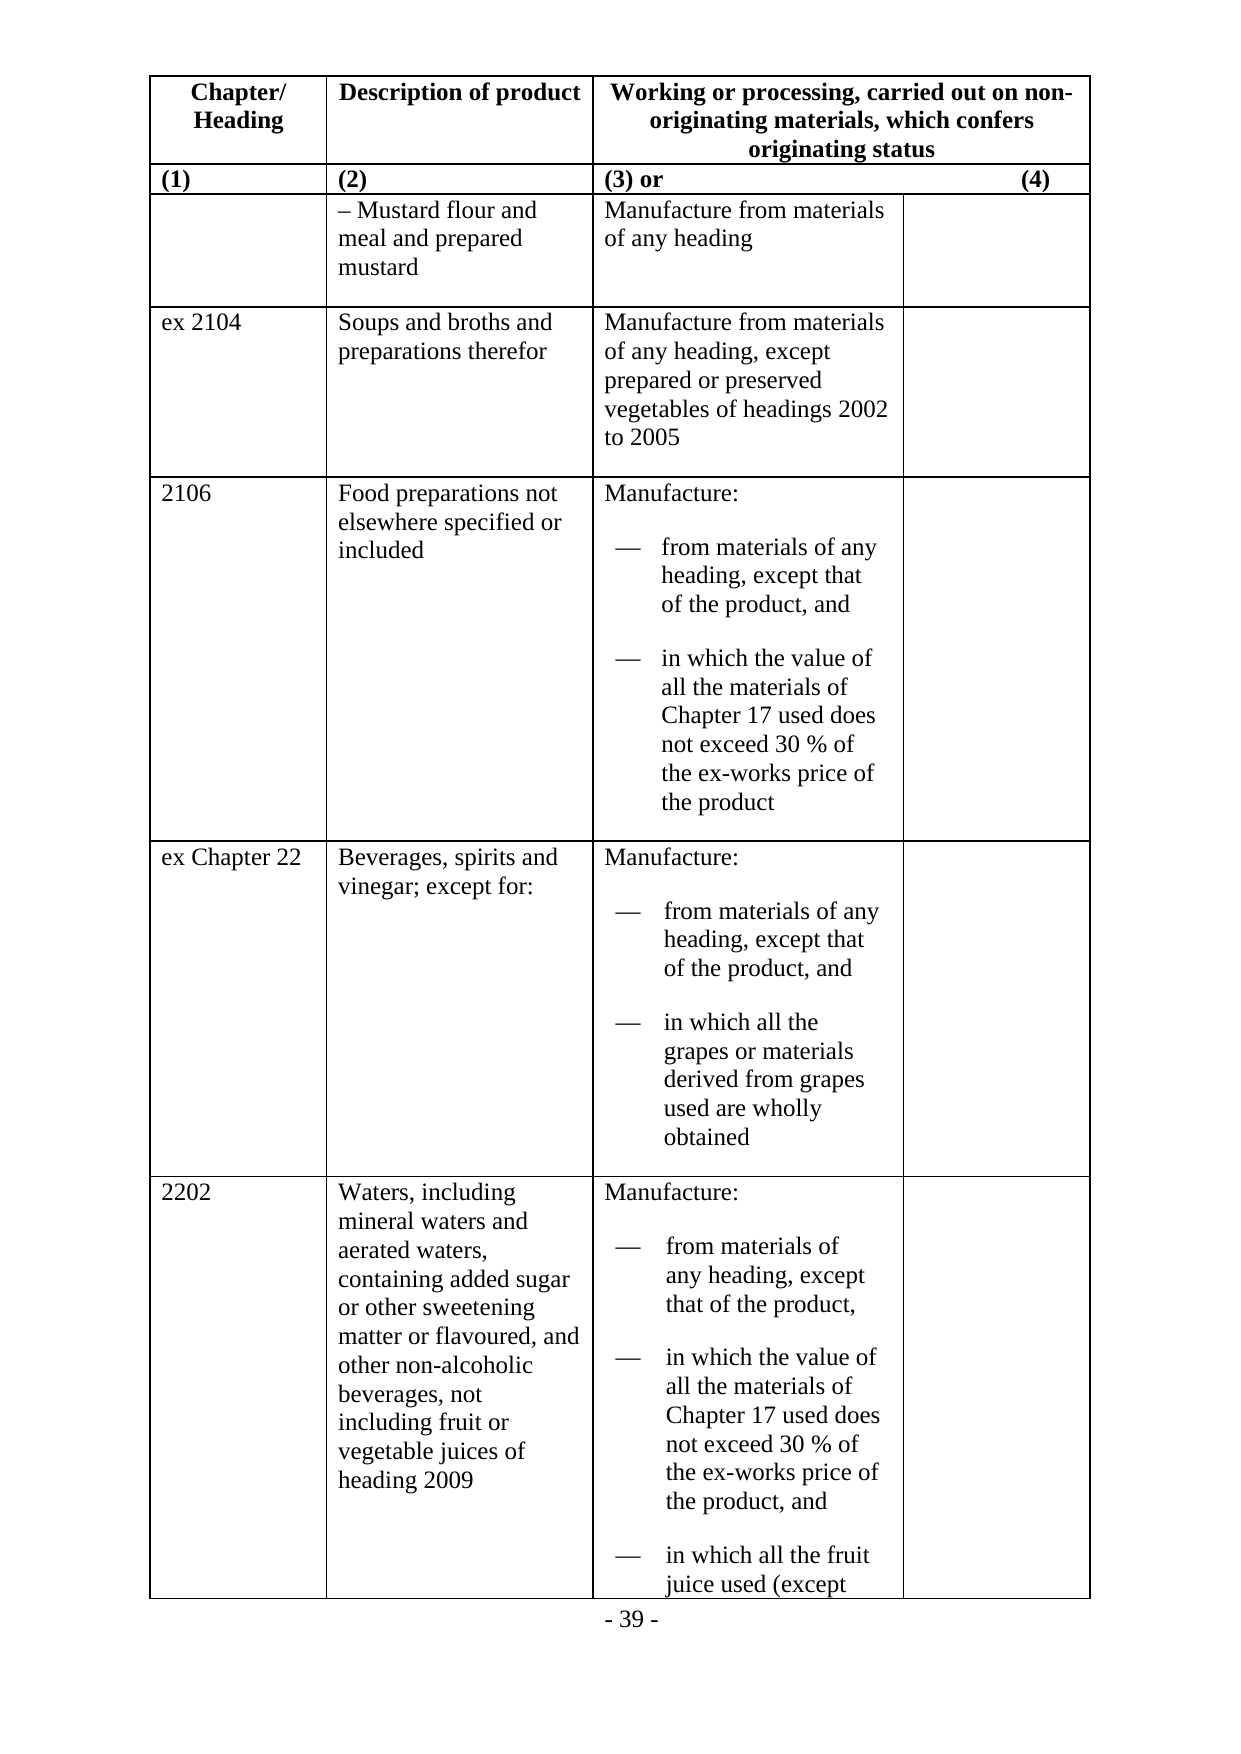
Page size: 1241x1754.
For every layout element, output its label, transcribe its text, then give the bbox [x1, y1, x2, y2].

table_cell (2) [327, 165, 592, 193]
table_cell Soups and broths and preparations therefor [327, 308, 592, 476]
table_cell ex Chapter 22 [151, 842, 326, 1176]
table_cell [151, 195, 326, 306]
table_cell Waters, including mineral waters and aerated waters, containing added sugar or other sweetening matter or flavoured, and other non-alcoholic beverages, not including fruit or vegetable juices of heading 2009 [327, 1177, 592, 1597]
table_header from materials of any heading, except that of the product, and [652, 896, 892, 1007]
table_cell – Mustard flour and meal and prepared mustard [327, 195, 592, 306]
table_header — [604, 532, 650, 643]
table_cell 2202 [151, 1177, 326, 1597]
table_cell — [604, 1007, 652, 1176]
table_cell [904, 1177, 1089, 1597]
table_cell Manufacture: [594, 478, 903, 840]
table_cell [904, 478, 1089, 840]
table_cell Manufacture from materials of any heading, except prepared or preserved vegetables of headings 2002 to 2005 [594, 308, 903, 476]
table_header — [604, 1231, 654, 1342]
table_cell in which all the grapes or materials derived from grapes used are wholly obtained [652, 1007, 892, 1176]
table_cell — [604, 1343, 654, 1540]
table_cell [904, 195, 1089, 306]
table_cell 2106 [151, 478, 326, 840]
table_cell — [604, 643, 650, 840]
table_header — [604, 896, 652, 1007]
table_cell ex 2104 [151, 308, 326, 476]
table_header Description of product [327, 77, 592, 163]
table_header from materials of any heading, except that of the product, [654, 1231, 892, 1342]
table_cell Manufacture: [594, 842, 903, 1176]
table_cell Food preparations not elsewhere specified or included [327, 478, 592, 840]
table_cell Manufacture: [594, 1177, 903, 1597]
table_cell [904, 308, 1089, 476]
table_cell (1) [151, 165, 326, 193]
table_cell in which the value of all the materials of Chapter 17 used does not exceed 30 % of the ex-works price of the product, and [654, 1343, 892, 1540]
table_cell — [604, 1540, 654, 1597]
table_header Chapter/Heading [151, 77, 326, 163]
table_cell in which the value of all the materials of Chapter 17 used does not exceed 30 % of the ex-works price of the product [650, 643, 892, 840]
table_header Working or processing, carried out on non-originating materials, which confers originating status [594, 77, 1089, 163]
table_cell in which all the fruit juice used (except [654, 1540, 892, 1597]
table_cell Manufacture from materials of any heading [594, 195, 903, 306]
table_cell (3) or (4) [594, 165, 1089, 193]
table_cell Beverages, spirits and vinegar; except for: [327, 842, 592, 1176]
table_header from materials of any heading, except that of the product, and [650, 532, 892, 643]
table_cell [904, 842, 1089, 1176]
